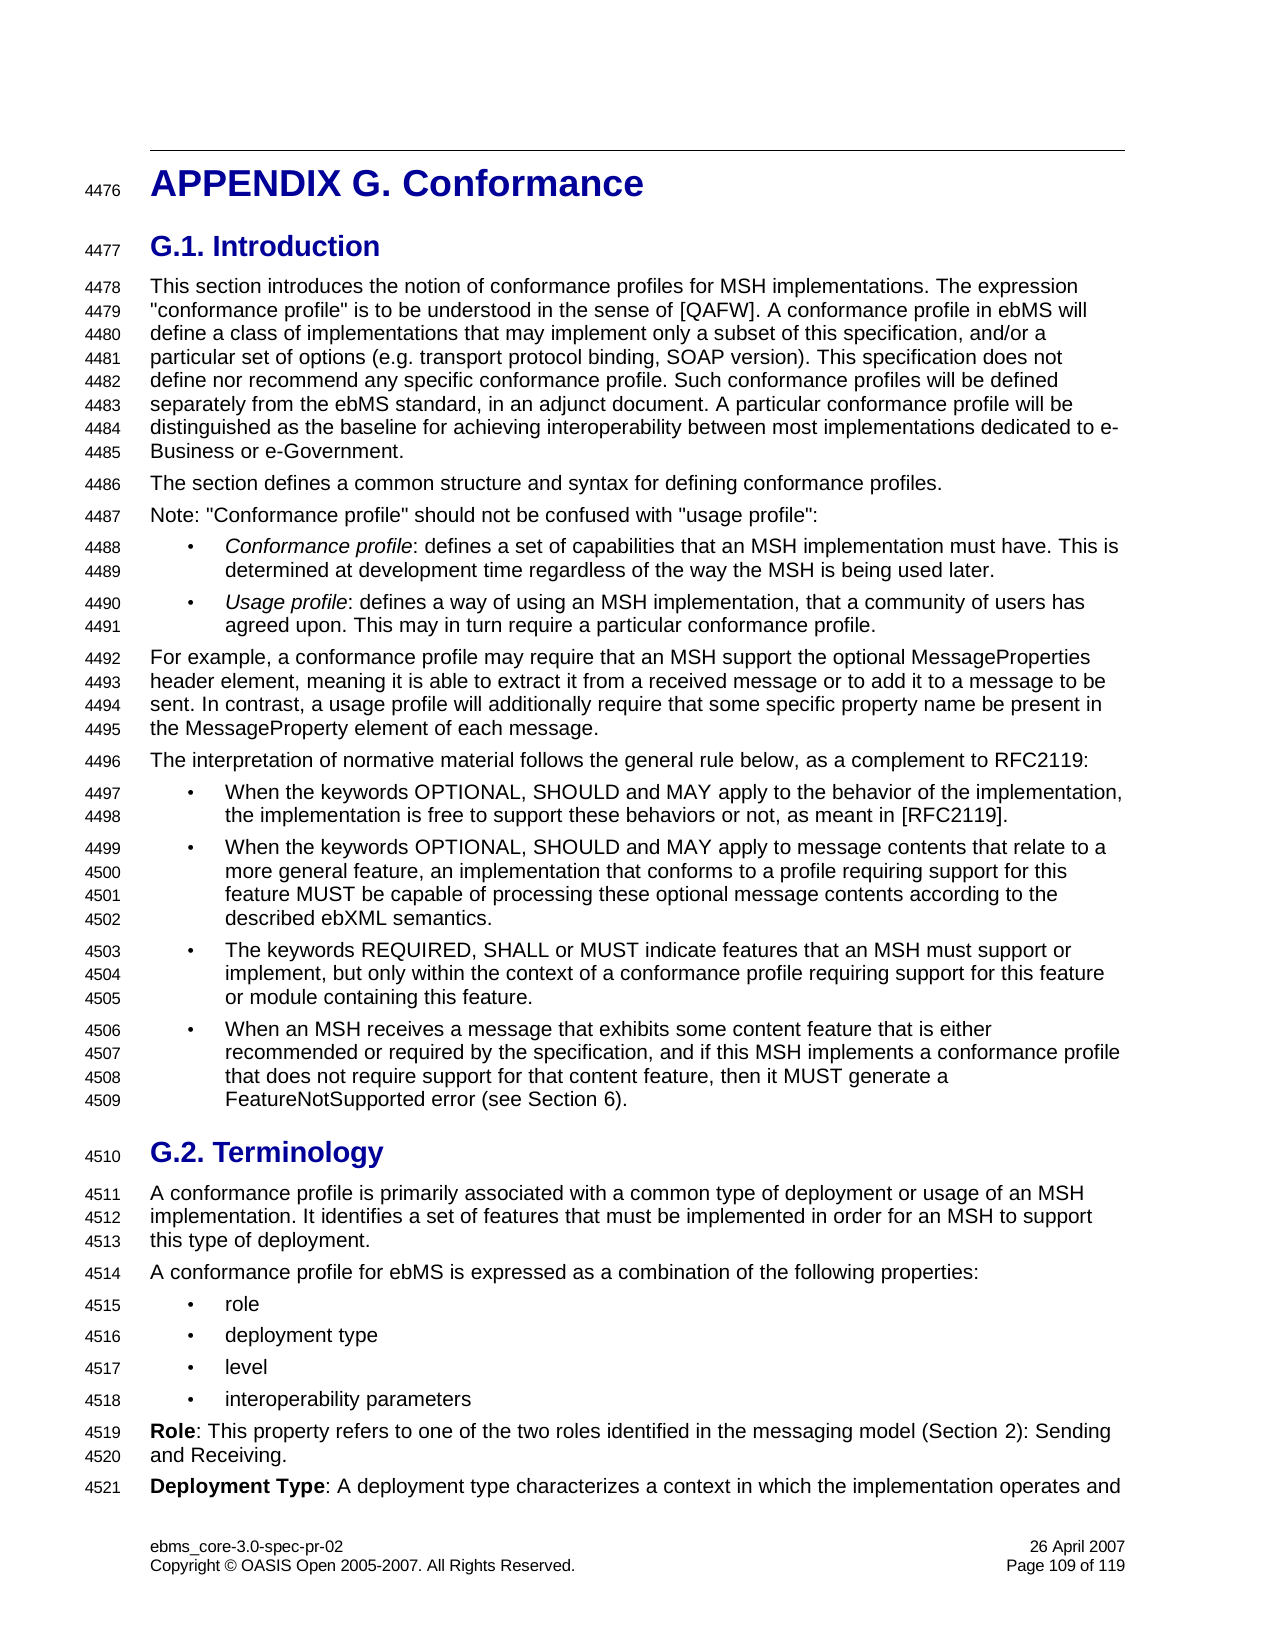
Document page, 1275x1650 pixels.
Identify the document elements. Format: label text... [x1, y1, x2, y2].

list deployment type [187, 1324, 1125, 1347]
text A conformance profile for ebMS is expressed as a combination of the following properties: [150, 1260, 1125, 1284]
list Usage profile: defines a way of using an MSH implementation, that a community of users has agreed upon. This may in turn require a particular conformance profile. [187, 590, 1125, 637]
list Conformance profile: defines a set of capabilities that an MSH implementation must have. This is determined at development time regardless of the way the MSH is being used later. [187, 535, 1125, 582]
list The keywords REQUIRED, SHALL or MUST indicate features that an MSH must support or implement, but only within the context of a conformance profile requiring support for this feature or module containing this feature. [187, 938, 1125, 1009]
text This section introduces the notion of conformance profiles for MSH implementations. The expression "conformance profile" is to be understood in the sense of [QAFW]. A conformance profile in ebMS will define a class of implementations that may implement only a subset of this specification, and/or a particular set of options (e.g. transport protocol binding, SOAP version). This specification does not define nor recommend any specific conformance profile. Such conformance profiles will be defined separately from the ebMS standard, in an adjunct document. A particular conformance profile will be distinguished as the baseline for achieving interoperability between most implementations dedicated to e-Business or e-Government. [150, 274, 1125, 463]
text For example, a conformance profile may require that an MSH support the optional MessageProperties header element, meaning it is able to extract it from a received message or to add it to a message to be sent. In contrast, a usage profile will additionally require that some specific property name be present in the MessageProperty element of each message. [150, 646, 1125, 740]
list role [187, 1292, 1125, 1316]
text Role: This property refers to one of the two roles identified in the messaging model (Section 2): Sending and Receiving. [150, 1419, 1125, 1467]
text The interpretation of normative material follows the general rule below, as a complement to RFC2119: [150, 748, 1125, 772]
list When the keywords OPTIONAL, SHOULD and MAY apply to the behavior of the implementation, the implementation is free to support these behaviors or not, as meant in [RFC2119]. [187, 780, 1125, 827]
list When the keywords OPTIONAL, SHOULD and MAY apply to message contents that relate to a more general feature, an implementation that conforms to a profile requiring support for this feature MUST be capable of processing these optional message contents according to the described ebXML semantics. [187, 836, 1125, 930]
list When an MSH receives a message that exhibits some content feature that is either recommended or required by the specification, and if this MSH implements a conformance profile that does not require support for that content feature, then it MUST generate a FeatureNotSupported error (see Section 6). [187, 1017, 1125, 1111]
list interoperability parameters [187, 1388, 1125, 1411]
text Note: "Conformance profile" should not be confused with "usage profile": [150, 503, 1125, 527]
text The section defines a common structure and syntax for defining conformance profiles. [150, 471, 1125, 495]
list level [187, 1356, 1125, 1379]
text A conformance profile is primarily associated with a common type of deployment or usage of an MSH implementation. It identifies a set of features that must be implemented in order for an MSH to support this type of deployment. [150, 1181, 1125, 1252]
subtitle Introduction [150, 229, 1125, 262]
text Deployment Type: A deployment type characterizes a context in which the implementation operates and [150, 1475, 1125, 1498]
subtitle Terminology [150, 1136, 1125, 1169]
subtitle Conformance [150, 151, 1125, 204]
